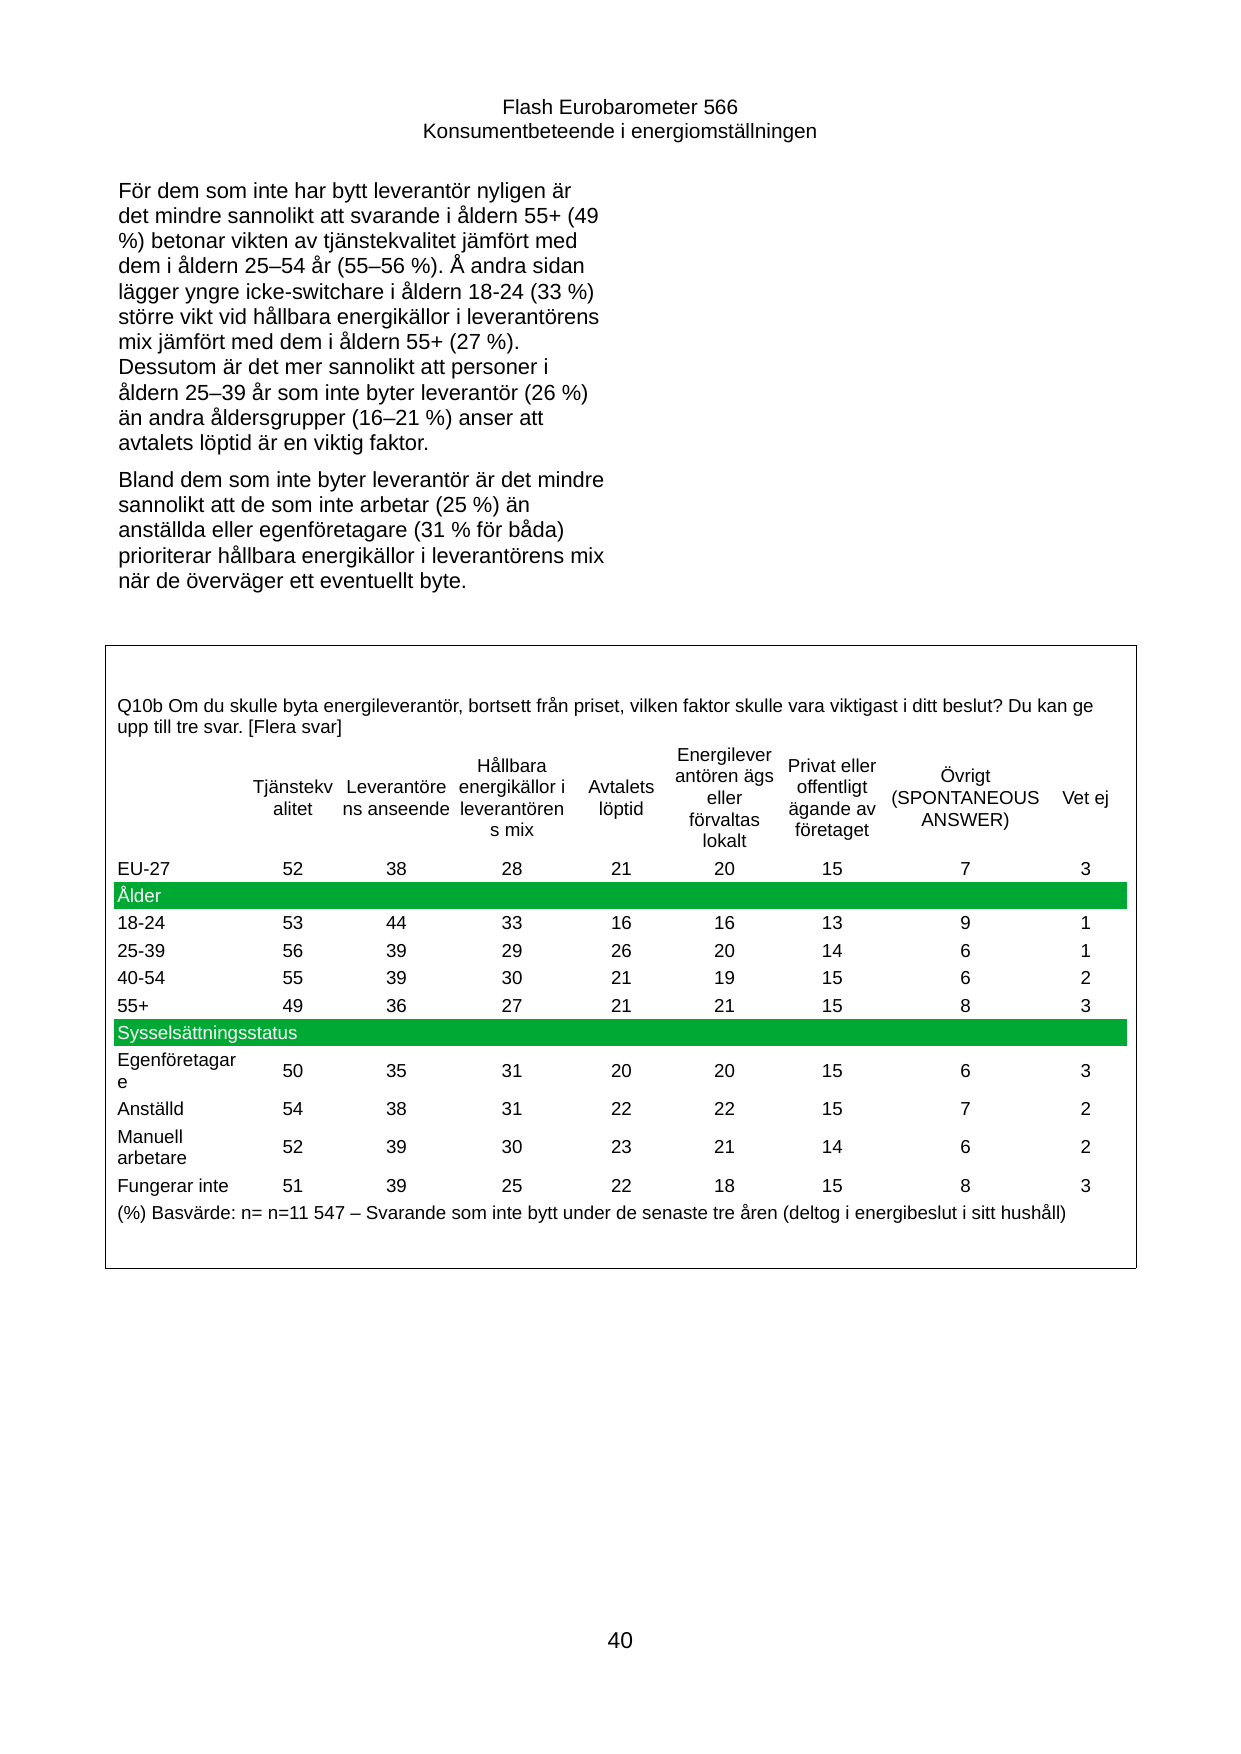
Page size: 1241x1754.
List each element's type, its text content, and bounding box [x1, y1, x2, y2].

table_cell Hållbara energikällor i leverantörens mix [453, 741, 571, 854]
table_cell 22 [571, 1095, 672, 1123]
table_cell 20 [672, 937, 777, 964]
table_cell Privat eller offentligt ägande av företaget [777, 741, 887, 854]
table_cell 6 [887, 1123, 1043, 1172]
table_cell 15 [777, 1172, 887, 1199]
table_cell 6 [887, 1046, 1043, 1095]
table_cell 39 [340, 964, 453, 991]
table_cell [114, 741, 246, 854]
table_cell 15 [777, 1046, 887, 1095]
table_cell 18-24 [114, 909, 246, 937]
table_cell 3 [1044, 855, 1127, 882]
table_cell 38 [340, 1095, 453, 1123]
table_cell Ålder [114, 882, 1127, 909]
table_cell 6 [887, 964, 1043, 991]
table_cell 56 [246, 937, 339, 964]
table_cell Tjänstekvalitet [246, 741, 339, 854]
table_cell 53 [246, 909, 339, 937]
table_cell 21 [571, 964, 672, 991]
table_cell 39 [340, 1123, 453, 1172]
table_cell EU-27 [114, 855, 246, 882]
table_cell 52 [246, 1123, 339, 1172]
table_cell 2 [1044, 1123, 1127, 1172]
table_cell 15 [777, 991, 887, 1019]
table_cell Avtalets löptid [571, 741, 672, 854]
table_cell 23 [571, 1123, 672, 1172]
table_cell 31 [453, 1095, 571, 1123]
table_cell 30 [453, 1123, 571, 1172]
table_cell 30 [453, 964, 571, 991]
table_cell Sysselsättningsstatus [114, 1019, 1127, 1046]
table_cell (%) Basvärde: n= n=11 547 – Svarande som inte bytt under de senaste tre åren (deltog i energibeslut i sitt hushåll) [114, 1199, 1127, 1226]
table_cell 15 [777, 855, 887, 882]
table_cell 8 [887, 991, 1043, 1019]
table_header Q10b Om du skulle byta energileverantör, bortsett från priset, vilken faktor skulle vara viktigast i ditt beslut? Du kan ge upp till tre svar. [Flera svar] [114, 692, 1127, 741]
table_cell 49 [246, 991, 339, 1019]
table_cell 36 [340, 991, 453, 1019]
table_cell 33 [453, 909, 571, 937]
table_cell 20 [672, 1046, 777, 1095]
table_cell 15 [777, 964, 887, 991]
table_cell 39 [340, 937, 453, 964]
table_cell Manuell arbetare [114, 1123, 246, 1172]
table_cell 22 [672, 1095, 777, 1123]
table_cell 2 [1044, 964, 1127, 991]
table_cell 19 [672, 964, 777, 991]
table_cell 52 [246, 855, 339, 882]
table_cell 20 [672, 855, 777, 882]
table_cell 25-39 [114, 937, 246, 964]
table_cell 28 [453, 855, 571, 882]
table_cell Vet ej [1044, 741, 1127, 854]
table_cell 1 [1044, 937, 1127, 964]
table_cell 29 [453, 937, 571, 964]
table_cell 21 [571, 991, 672, 1019]
table_cell 18 [672, 1172, 777, 1199]
table_cell 7 [887, 855, 1043, 882]
table_cell 3 [1044, 991, 1127, 1019]
table_cell 21 [571, 855, 672, 882]
table_cell 16 [672, 909, 777, 937]
table_cell 40-54 [114, 964, 246, 991]
table_cell Egenföretagare [114, 1046, 246, 1095]
table_cell 55+ [114, 991, 246, 1019]
table_cell 38 [340, 855, 453, 882]
table_cell 6 [887, 937, 1043, 964]
text Bland dem som inte byter leverantör är det mindre sannolikt att de som inte arbetar (25 %) än anställda eller egenföretagare (31 % för båda) prioriterar hållbara energikällor i leverantörens mix när de överväger ett eventuellt byte. [118, 467, 605, 593]
table_cell 39 [340, 1172, 453, 1199]
table_cell 26 [571, 937, 672, 964]
table_cell 8 [887, 1172, 1043, 1199]
table_cell Leverantörens anseende [340, 741, 453, 854]
table_cell 3 [1044, 1046, 1127, 1095]
table_cell 7 [887, 1095, 1043, 1123]
table_cell 1 [1044, 909, 1127, 937]
table_cell Fungerar inte [114, 1172, 246, 1199]
text För dem som inte har bytt leverantör nyligen är det mindre sannolikt att svarande i åldern 55+ (49 %) betonar vikten av tjänstekvalitet jämfört med dem i åldern 25–54 år (55–56 %). Å andra sidan lägger yngre icke-switchare i åldern 18-24 (33 %) större vikt vid hållbara energikällor i leverantörens mix jämfört med dem i åldern 55+ (27 %). Dessutom är det mer sannolikt att personer i åldern 25–39 år som inte byter leverantör (26 %) än andra åldersgrupper (16–21 %) anser att avtalets löptid är en viktig faktor. [118, 178, 605, 455]
table_cell 25 [453, 1172, 571, 1199]
table_cell 21 [672, 991, 777, 1019]
table_cell 16 [571, 909, 672, 937]
table_cell 35 [340, 1046, 453, 1095]
table_cell 22 [571, 1172, 672, 1199]
table_cell 20 [571, 1046, 672, 1095]
table_cell 13 [777, 909, 887, 937]
table_cell Övrigt (SPONTANEOUS ANSWER) [887, 741, 1043, 854]
table_cell 44 [340, 909, 453, 937]
table_cell 15 [777, 1095, 887, 1123]
table_cell 27 [453, 991, 571, 1019]
table_cell 14 [777, 1123, 887, 1172]
table_cell 21 [672, 1123, 777, 1172]
table_cell 54 [246, 1095, 339, 1123]
table_cell Anställd [114, 1095, 246, 1123]
table_cell 31 [453, 1046, 571, 1095]
table_cell 9 [887, 909, 1043, 937]
table_cell 50 [246, 1046, 339, 1095]
table_cell 2 [1044, 1095, 1127, 1123]
table_cell 14 [777, 937, 887, 964]
table_cell Energileverantören ägs eller förvaltas lokalt [672, 741, 777, 854]
table_cell 55 [246, 964, 339, 991]
table_cell 3 [1044, 1172, 1127, 1199]
table_cell 51 [246, 1172, 339, 1199]
